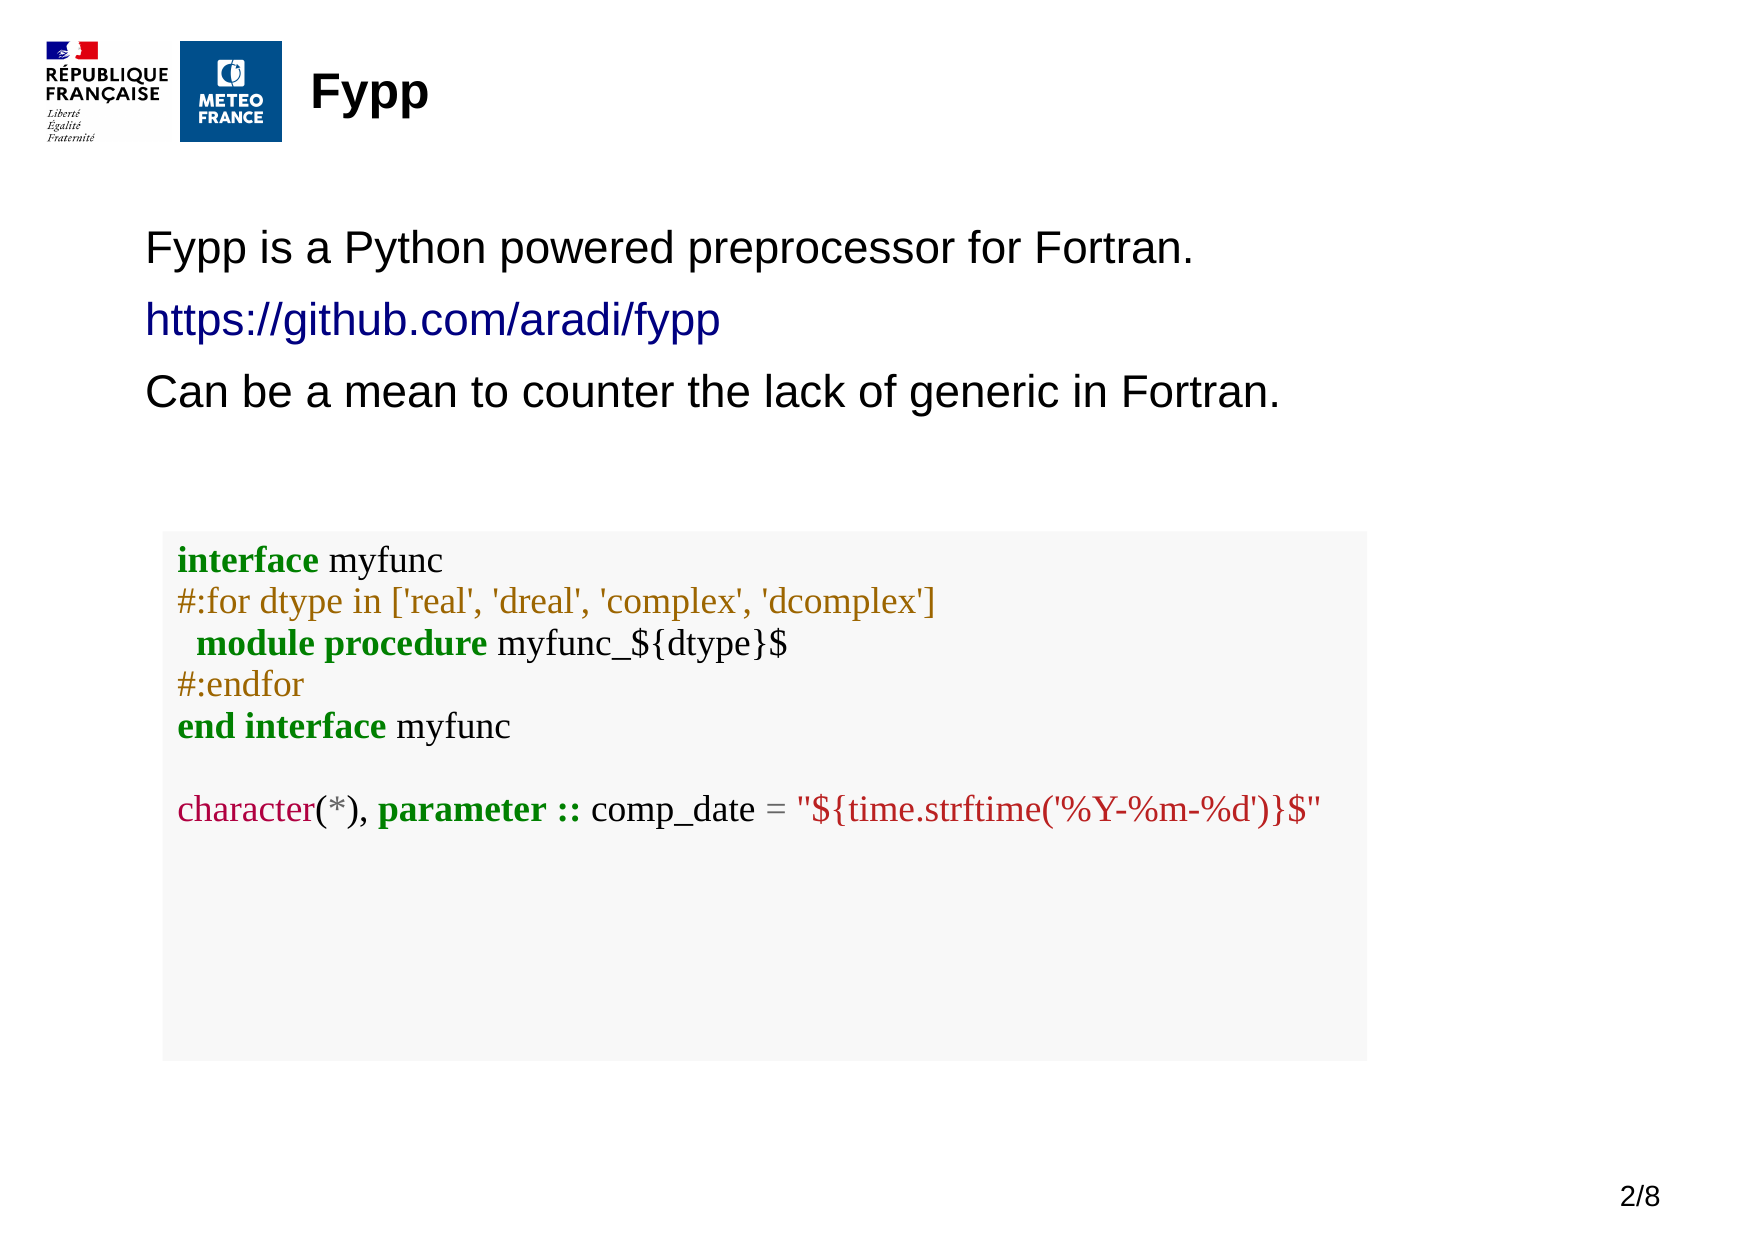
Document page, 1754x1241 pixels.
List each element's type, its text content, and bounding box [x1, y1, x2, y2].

text_box interface myfunc #:for dtype in ['real', 'dreal', 'complex', 'dcomplex'] module procedure myfunc_${dtype}$ #:endfor end interface myfunc character(*), parameter :: comp_date = "${time.strftime('%Y-%m-%d')}$" [162, 531, 1368, 1061]
picture [46, 41, 172, 142]
list Fypp is a Python powered preprocessor for Fortran. https://github.com/aradi/fypp Can be a mean to counter the lack of generic in Fortran. [44, 222, 1712, 1118]
title Fypp [310, 40, 1697, 142]
picture [180, 41, 282, 142]
